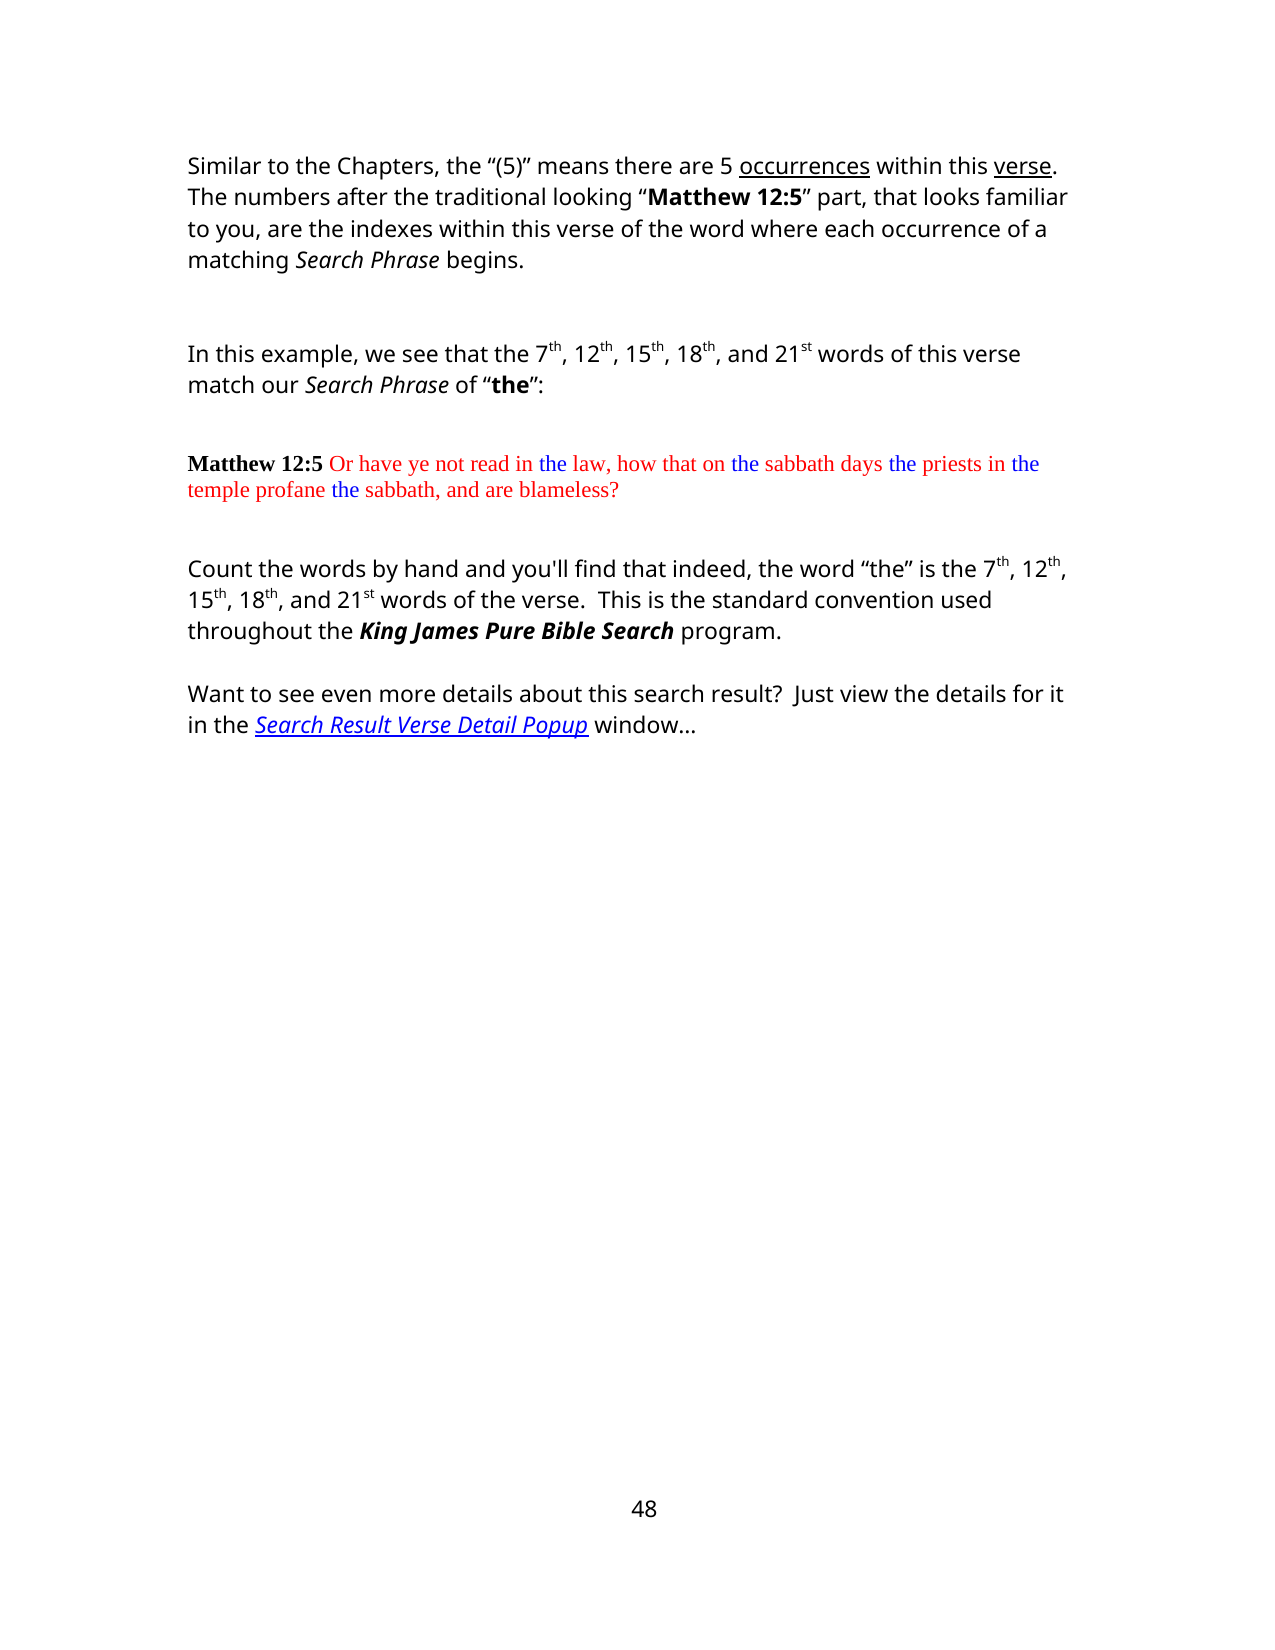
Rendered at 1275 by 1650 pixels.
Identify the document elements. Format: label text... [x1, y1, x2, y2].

text Similar to the Chapters, the “(5)” means there are 5 occurrences within this verse. The numbers after the traditional looking “Matthew 12:5” part, that looks familiar to you, are the indexes within this verse of the word where each occurrence of a matching Search Phrase begins. [187, 150, 1087, 275]
text In this example, we see that the 7th, 12th, 15th, 18th, and 21st words of this verse match our Search Phrase of “the”: [187, 337, 1087, 400]
text Matthew 12:5 Or have ye not read in the law, how that on the sabbath days the priests in the temple profane the sabbath, and are blameless? [187, 450, 1087, 503]
text Want to see even more details about this search result? Just view the details for it in the Search Result Verse Detail Popup window… [187, 678, 1087, 740]
text Count the words by hand and you'll find that indeed, the word “the” is the 7th, 12th, 15th, 18th, and 21st words of the verse. This is the standard convention used throughout the King James Pure Bible Search program. [187, 553, 1087, 646]
